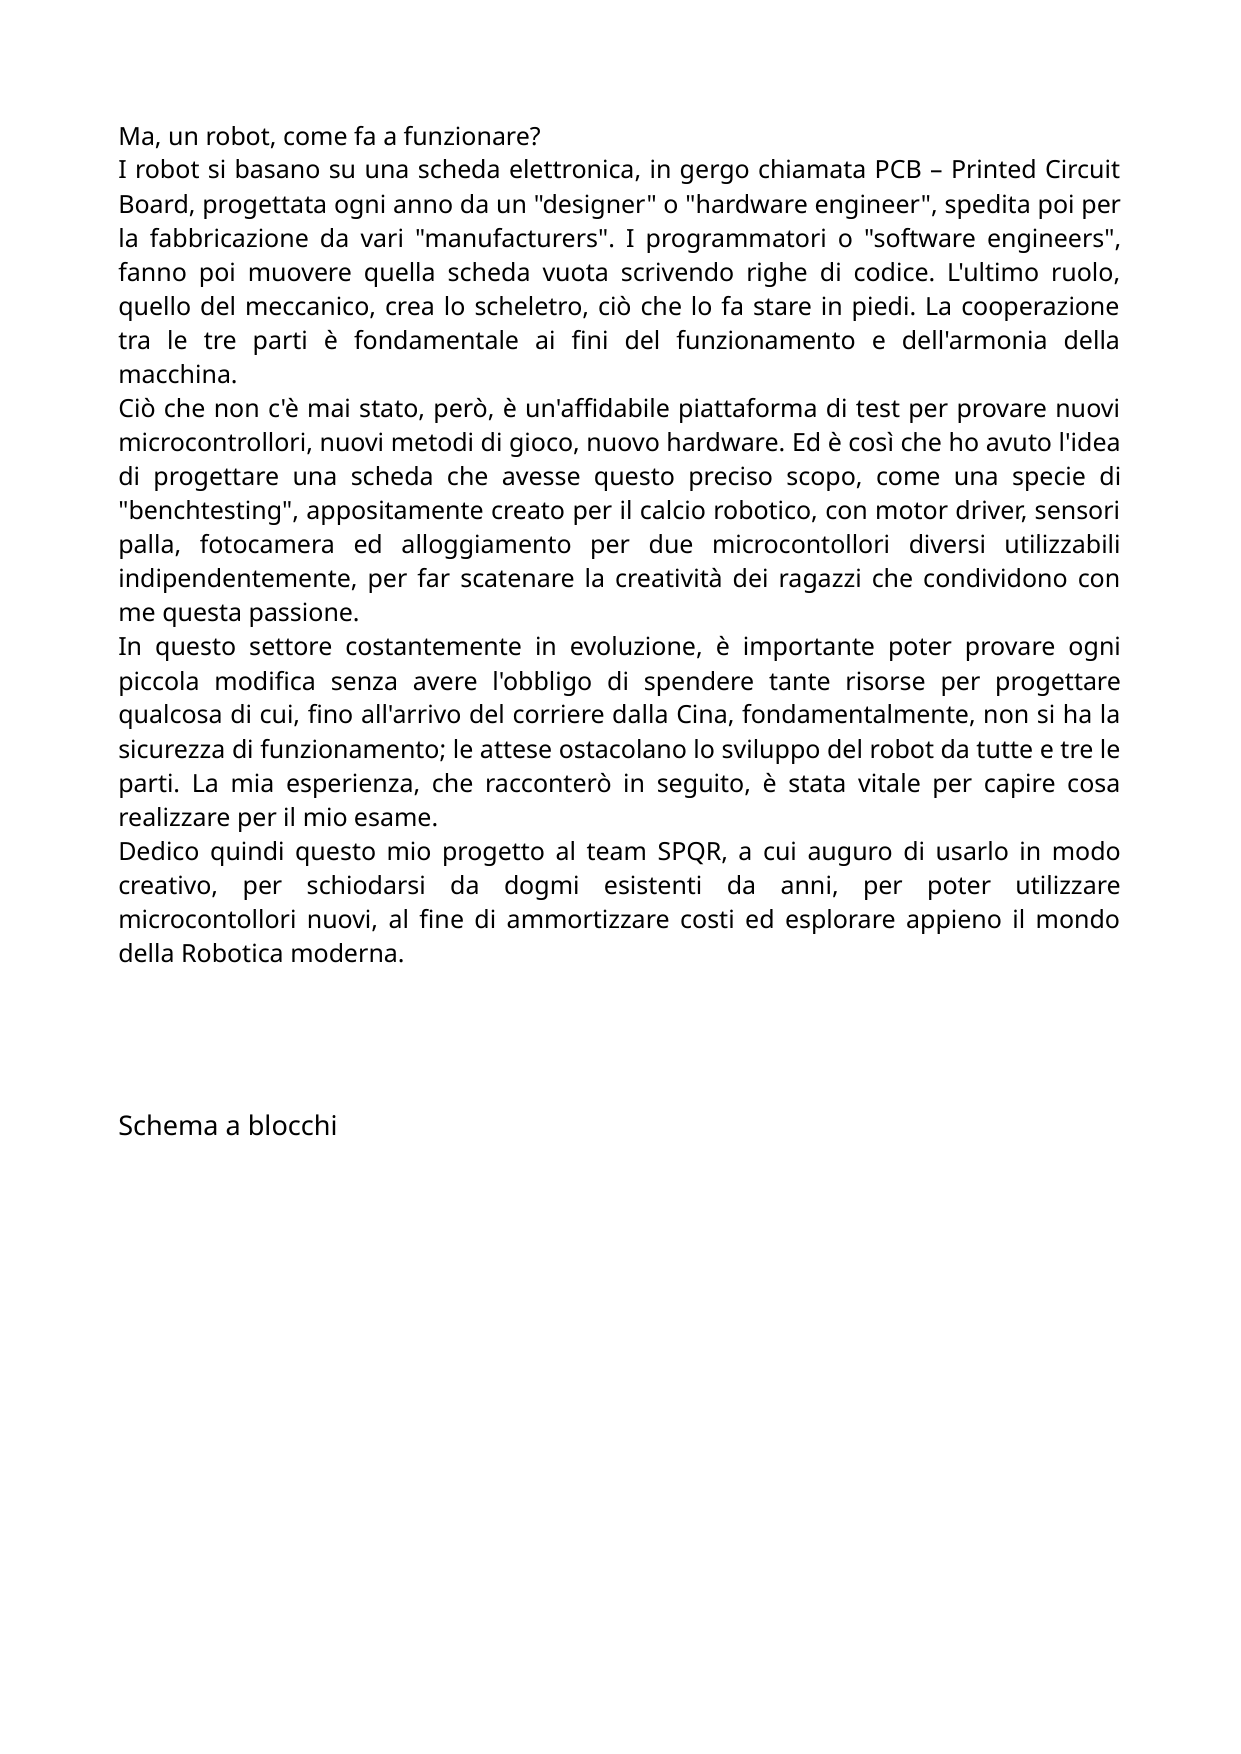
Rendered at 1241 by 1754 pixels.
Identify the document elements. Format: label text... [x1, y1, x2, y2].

text Ma, un robot, come fa a funzionare? [118, 118, 1122, 152]
text Ciò che non c'è mai stato, però, è un'affidabile piattaforma di test per provare nuovi microcontrollori, nuovi metodi di gioco, nuovo hardware. Ed è così che ho avuto l'idea di progettare una scheda che avesse questo preciso scopo, come una specie di "benchtesting", appositamente creato per il calcio robotico, con motor driver, sensori palla, fotocamera ed alloggiamento per due microcontollori diversi utilizzabili indipendentemente, per far scatenare la creatività dei ragazzi che condividono con me questa passione. [118, 391, 1122, 629]
text Schema a blocchi [118, 1106, 1122, 1143]
text Dedico quindi questo mio progetto al team SPQR, a cui auguro di usarlo in modo creativo, per schiodarsi da dogmi esistenti da anni, per poter utilizzare microcontollori nuovi, al fine di ammortizzare costi ed esplorare appieno il mondo della Robotica moderna. [118, 833, 1122, 970]
text I robot si basano su una scheda elettronica, in gergo chiamata PCB – Printed Circuit Board, progettata ogni anno da un "designer" o "hardware engineer", spedita poi per la fabbricazione da vari "manufacturers". I programmatori o "software engineers", fanno poi muovere quella scheda vuota scrivendo righe di codice. L'ultimo ruolo, quello del meccanico, crea lo scheletro, ciò che lo fa stare in piedi. La cooperazione tra le tre parti è fondamentale ai fini del funzionamento e dell'armonia della macchina. [118, 152, 1122, 391]
text In questo settore costantemente in evoluzione, è importante poter provare ogni piccola modifica senza avere l'obbligo di spendere tante risorse per progettare qualcosa di cui, fino all'arrivo del corriere dalla Cina, fondamentalmente, non si ha la sicurezza di funzionamento; le attese ostacolano lo sviluppo del robot da tutte e tre le parti. La mia esperienza, che racconterò in seguito, è stata vitale per capire cosa realizzare per il mio esame. [118, 629, 1122, 833]
